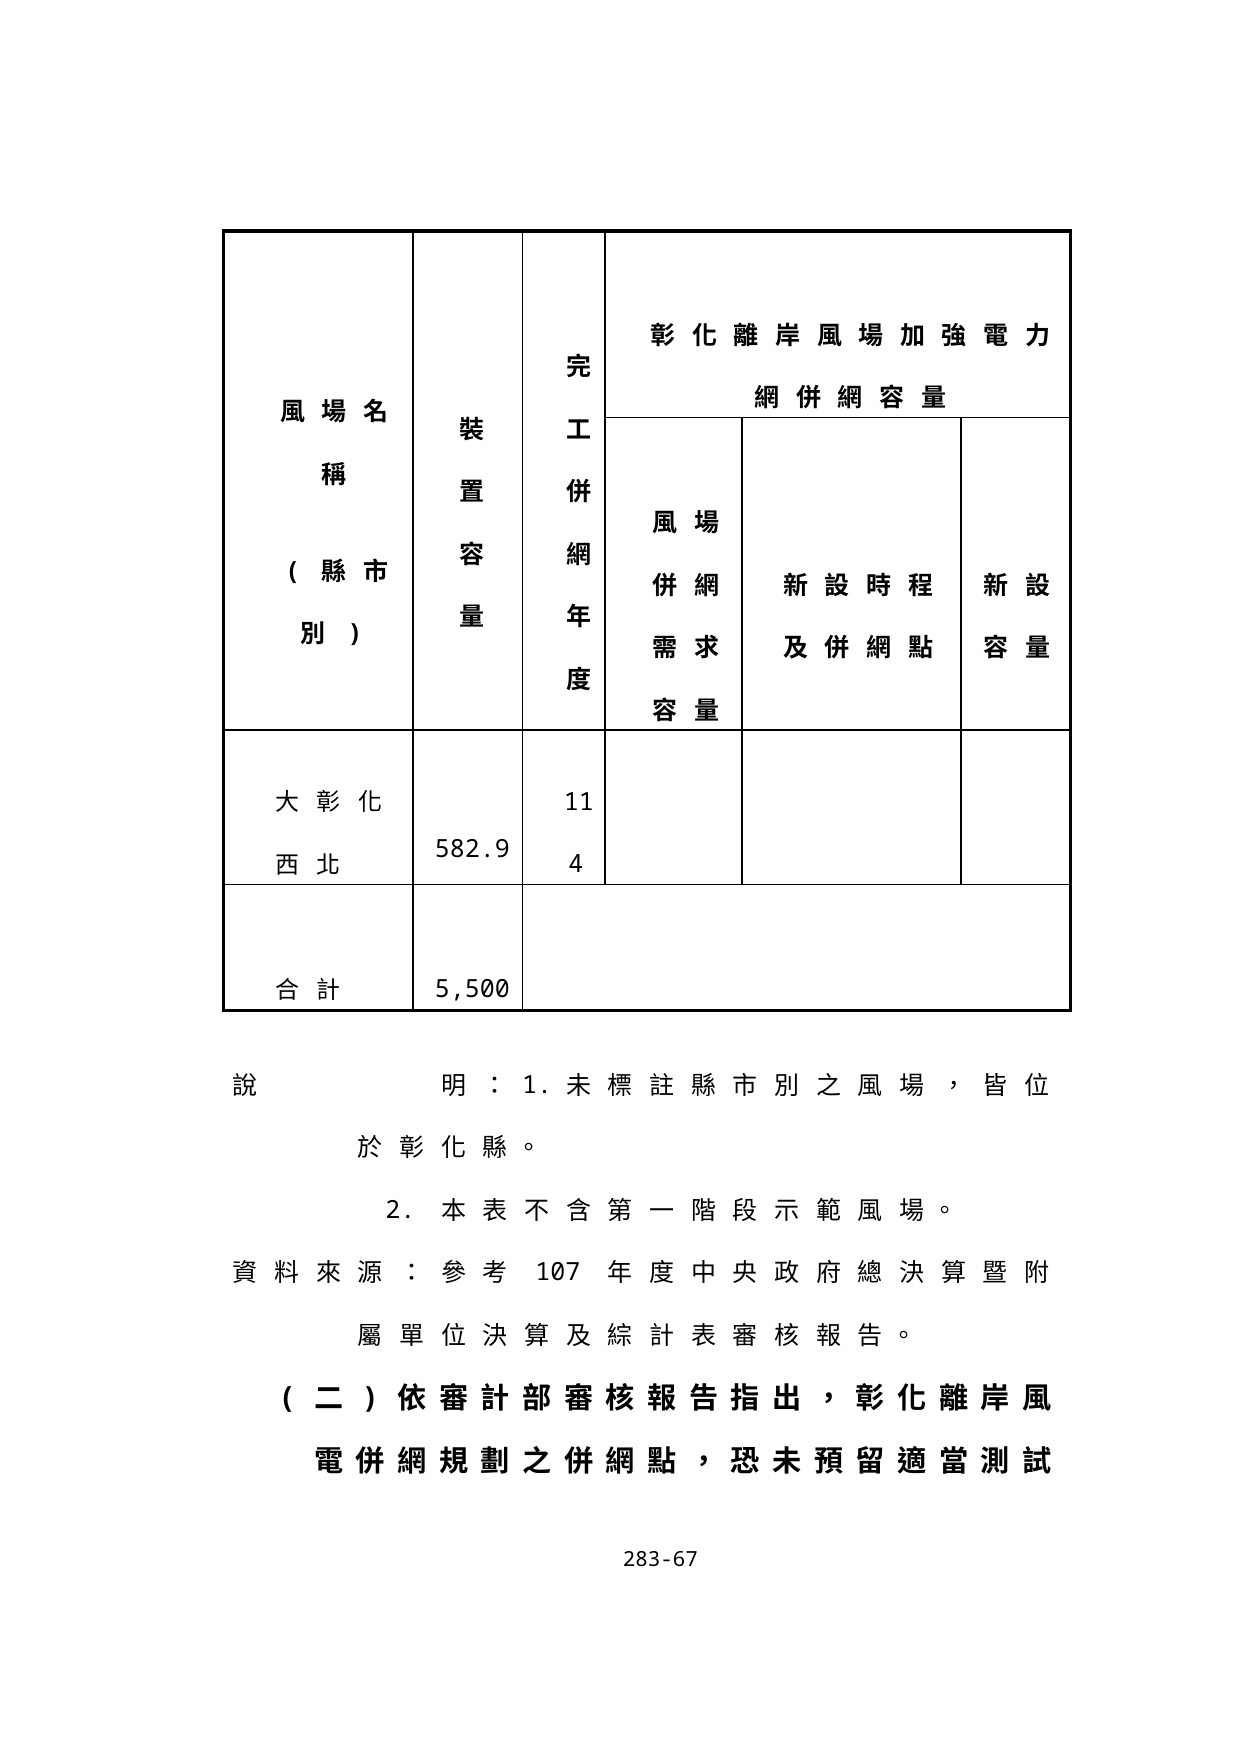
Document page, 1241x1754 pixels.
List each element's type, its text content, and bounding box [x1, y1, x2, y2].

table_header 完工併網年度 [523, 233, 604, 729]
table_cell 合計 [225, 885, 412, 1009]
table_cell 風場併網需求容量 [606, 418, 741, 729]
table_cell 582.9 [414, 731, 522, 884]
table_cell [743, 731, 960, 884]
table_cell 大彰化西北 [225, 731, 412, 884]
table_cell 5,500 [414, 885, 522, 1009]
table_cell [606, 731, 741, 884]
text 2.本表不含第一階段示範風場。 [283, 1167, 1058, 1229]
table_cell 新設時程及併網點 [743, 418, 960, 729]
table_cell 114 [523, 731, 604, 884]
table_header 彰化離岸風場加強電力網併網容量 [606, 233, 1069, 417]
table_header 裝置容量 [414, 233, 522, 729]
table_cell 新設容量 [962, 418, 1069, 729]
text 資料來源：參考107年度中央政府總決算暨附屬單位決算及綜計表審核報告。 [183, 1229, 1058, 1354]
text (二)依審計部審核報告指出，彰化離岸風電併網規劃之併網點，恐未預留適當測試 [242, 1354, 1058, 1479]
table_header 風場名稱 (縣市別) [225, 233, 412, 729]
table_cell [962, 731, 1069, 884]
text 說 明：1.未標註縣市別之風場，皆位於彰化縣。 [183, 1042, 1058, 1167]
table_cell [523, 885, 1069, 1009]
